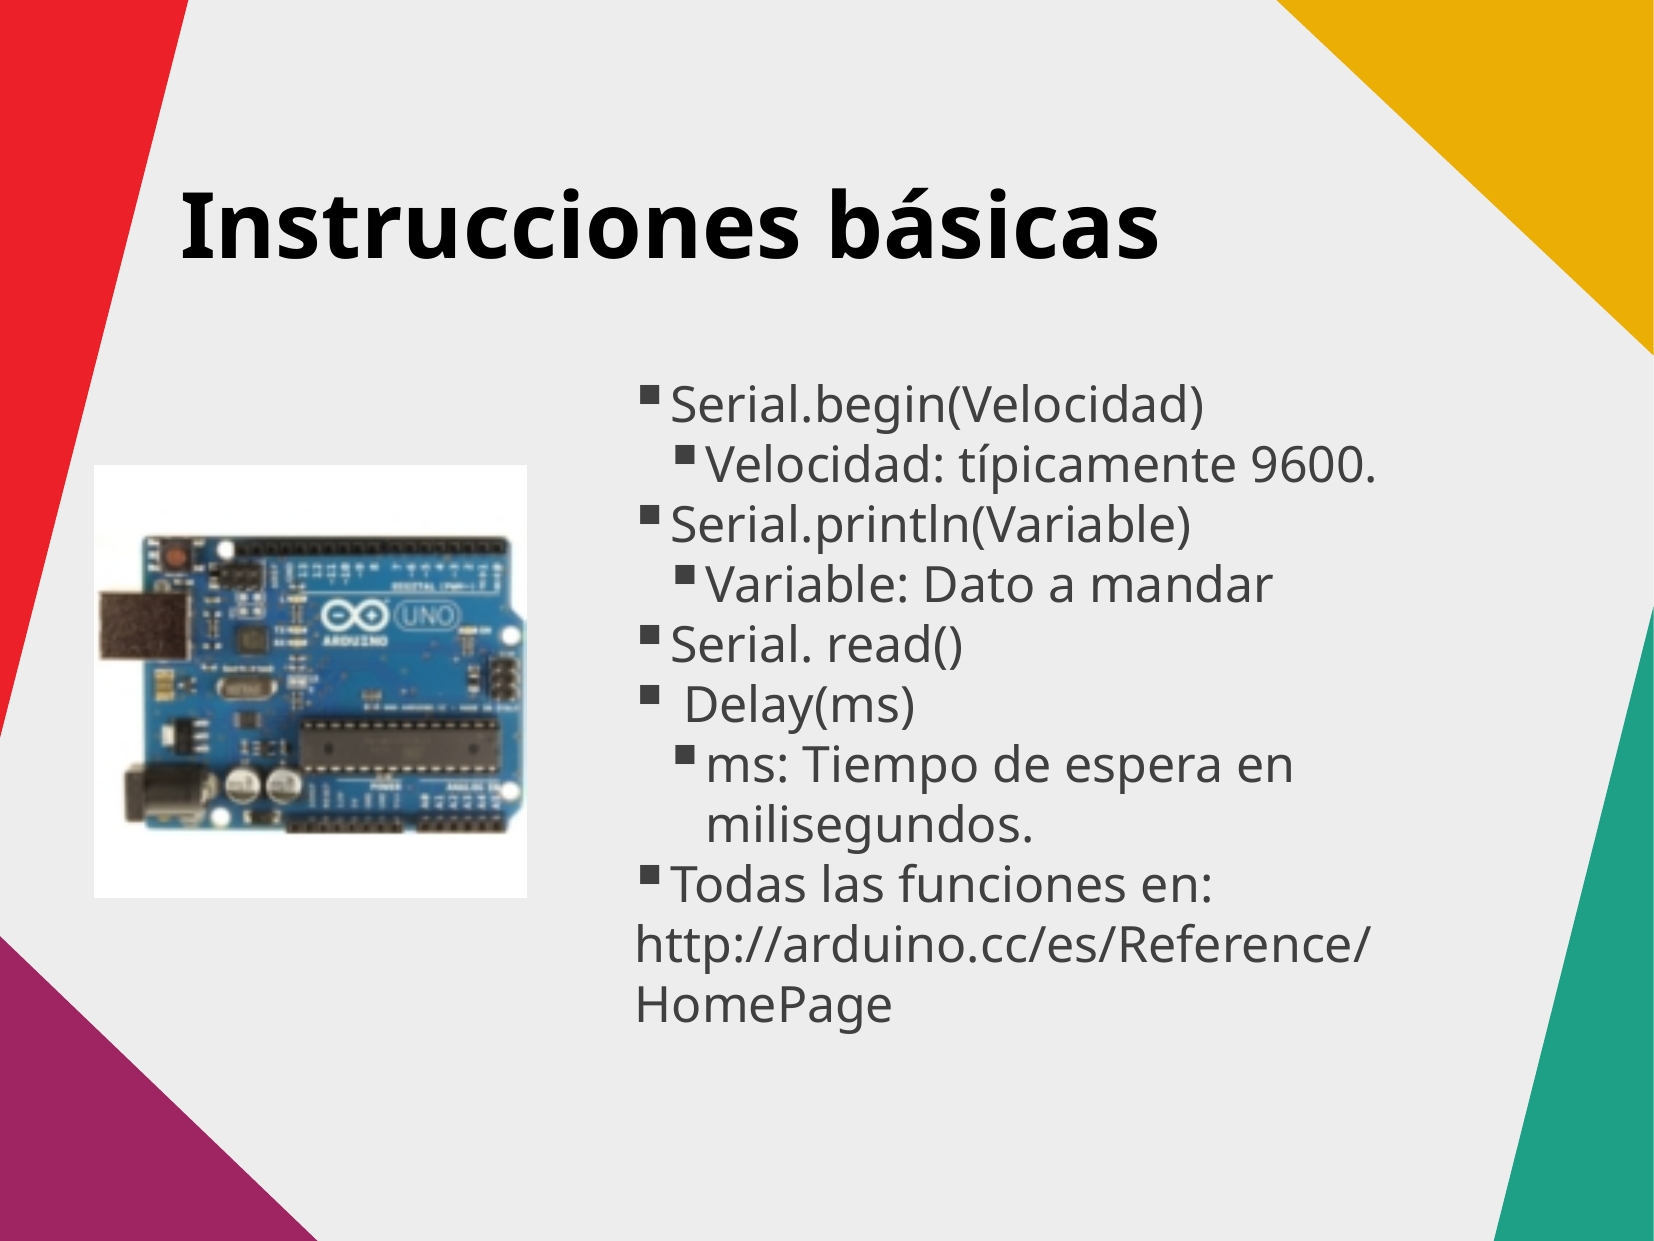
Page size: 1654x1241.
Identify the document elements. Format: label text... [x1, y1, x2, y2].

text_box Instrucciones básicas [165, 124, 1515, 285]
picture [94, 465, 527, 898]
text_box Serial.begin(Velocidad) Velocidad: típicamente 9600. Serial.println(Variable) Variable: Dato a mandar Serial. read() Delay(ms) ms: Tiempo de espera en milisegundos. Todas las funciones en: http://arduino.cc/es/Reference/HomePage [619, 365, 1539, 1151]
